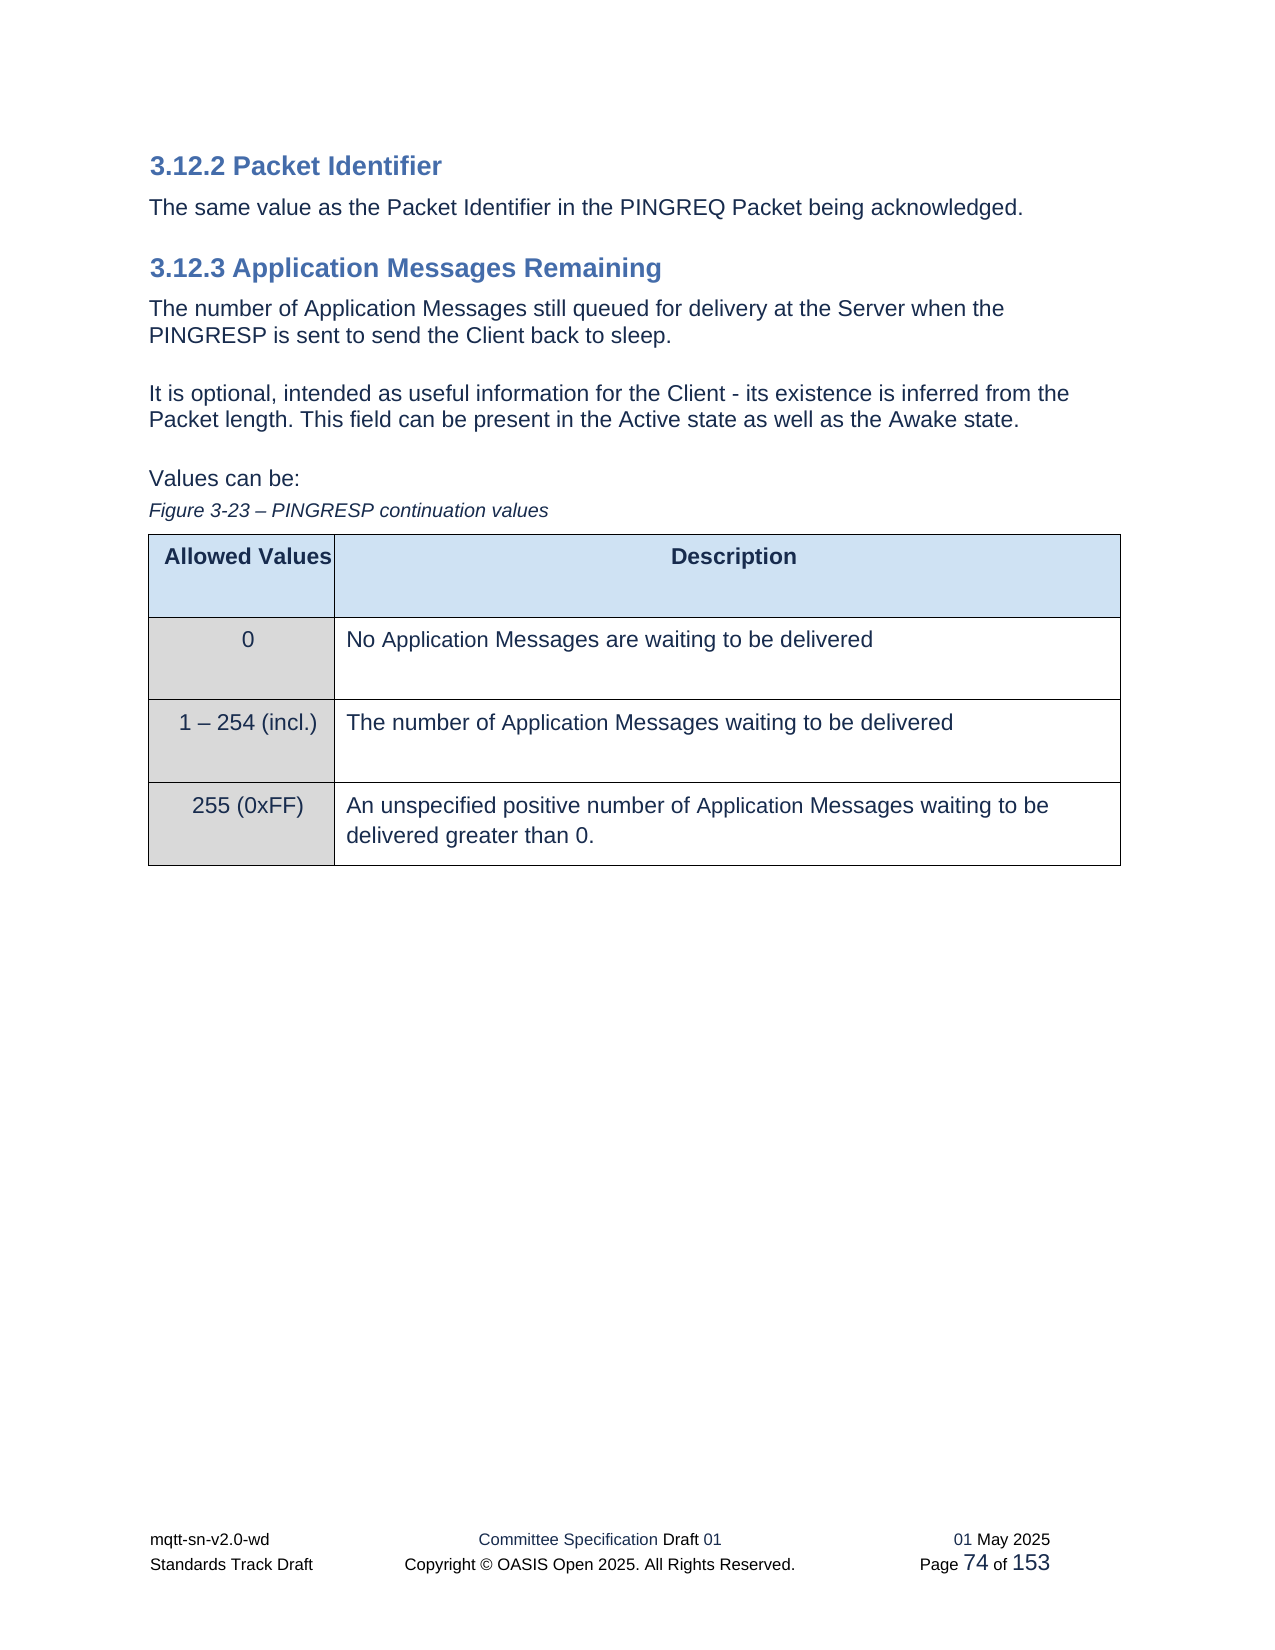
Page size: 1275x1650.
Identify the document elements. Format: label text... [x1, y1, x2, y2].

table_cell No Application Messages are waiting to be delivered [335, 618, 1120, 699]
table_cell 1 – 254 (incl.) [149, 700, 334, 782]
text Figure 3-23 – PINGRESP continuation values [148, 499, 1124, 522]
subtitle 3.12.2 Packet Identifier [150, 150, 1124, 181]
table_cell 255 (0xFF) [149, 783, 334, 865]
table_cell 0 [149, 618, 334, 699]
text It is optional, intended as useful information for the Client - its existence is inferred from the Packet length. This field can be present in the Active state as well as the Awake state. [148, 380, 1124, 433]
text The same value as the Packet Identifier in the PINGREQ Packet being acknowledged. [148, 194, 1124, 220]
table_cell An unspecified positive number of Application Messages waiting to be delivered greater than 0. [335, 783, 1120, 865]
table_cell The number of Application Messages waiting to be delivered [335, 700, 1120, 782]
table_header Allowed Values [149, 535, 334, 617]
subtitle 3.12.3 Application Messages Remaining [150, 252, 1124, 283]
table_header Description [335, 535, 1120, 617]
text Values can be: [148, 465, 1124, 491]
text The number of Application Messages still queued for delivery at the Server when the PINGRESP is sent to send the Client back to sleep. [148, 295, 1124, 348]
